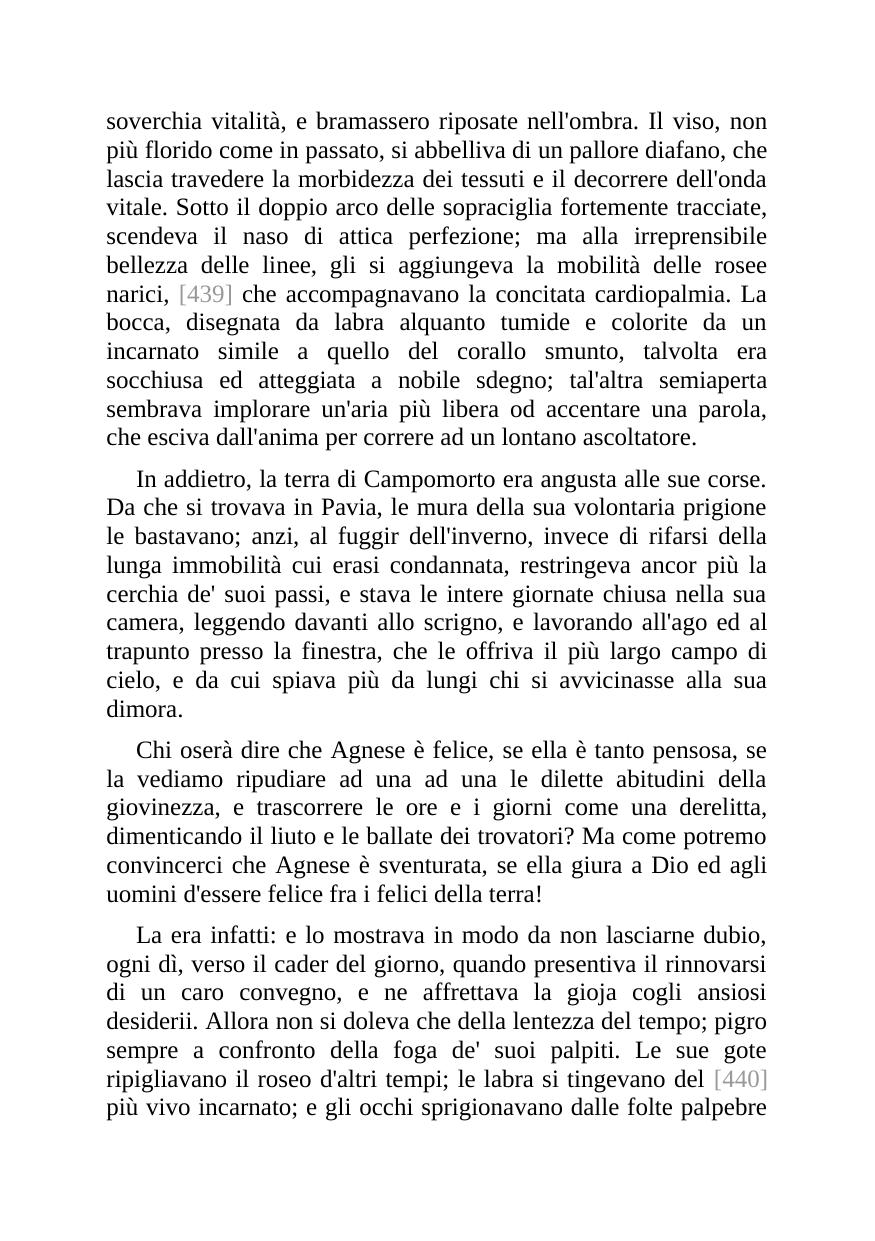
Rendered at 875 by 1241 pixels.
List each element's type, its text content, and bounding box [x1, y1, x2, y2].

text La era infatti: e lo mostrava in modo da non lasciarne dubio, ogni dì, verso il cader del giorno, quando presentiva il rinnovarsi di un caro convegno, e ne affrettava la gioja cogli ansiosi desiderii. Allora non si doleva che della lentezza del tempo; pigro sempre a confronto della foga de' suoi palpiti. Le sue gote ripigliavano il roseo d'altri tempi; le labra si tingevano del [440] più vivo incarnato; e gli occhi sprigionavano dalle folte palpebre [106, 920, 768, 1121]
text soverchia vitalità, e bramassero riposate nell'ombra. Il viso, non più florido come in passato, si abbelliva di un pallore diafano, che lascia travedere la morbidezza dei tessuti e il decorrere dell'onda vitale. Sotto il doppio arco delle sopraciglia fortemente tracciate, scendeva il naso di attica perfezione; ma alla irreprensibile bellezza delle linee, gli si aggiungeva la mobilità delle rosee narici, [439] che accompagnavano la concitata cardiopalmia. La bocca, disegnata da labra alquanto tumide e colorite da un incarnato simile a quello del corallo smunto, talvolta era socchiusa ed atteggiata a nobile sdegno; tal'altra semiaperta sembrava implorare un'aria più libera od accentare una parola, che esciva dall'anima per correre ad un lontano ascoltatore. [106, 106, 768, 451]
text Chi oserà dire che Agnese è felice, se ella è tanto pensosa, se la vediamo ripudiare ad una ad una le dilette abitudini della giovinezza, e trascorrere le ore e i giorni come una derelitta, dimenticando il liuto e le ballate dei trovatori? Ma come potremo convincerci che Agnese è sventurata, se ella giura a Dio ed agli uomini d'essere felice fra i felici della terra! [106, 735, 768, 907]
text In addietro, la terra di Campomorto era angusta alle sue corse. Da che si trovava in Pavia, le mura della sua volontaria prigione le bastavano; anzi, al fuggir dell'inverno, invece di rifarsi della lunga immobilità cui erasi condannata, restringeva ancor più la cerchia de' suoi passi, e stava le intere giornate chiusa nella sua camera, leggendo davanti allo scrigno, e lavorando all'ago ed al trapunto presso la finestra, che le offriva il più largo campo di cielo, e da cui spiava più da lungi chi si avvicinasse alla sua dimora. [106, 464, 768, 722]
